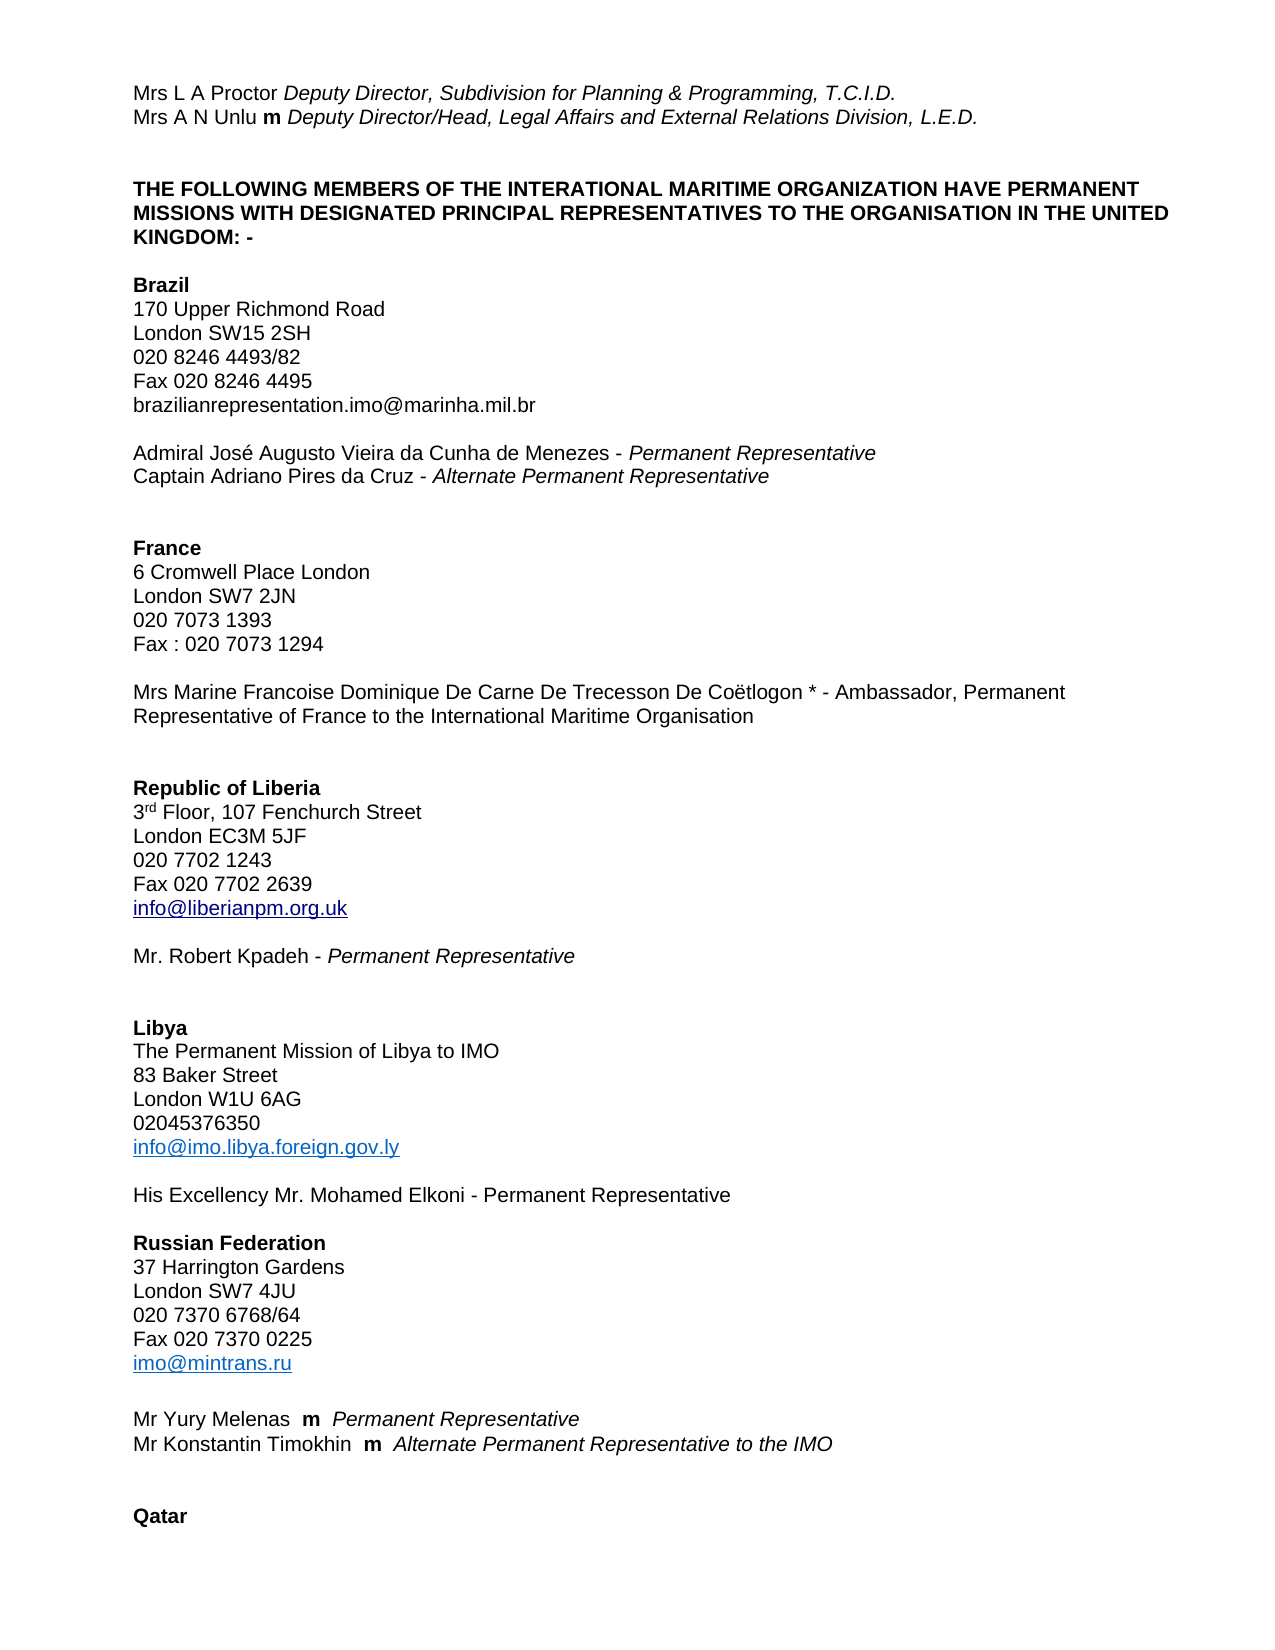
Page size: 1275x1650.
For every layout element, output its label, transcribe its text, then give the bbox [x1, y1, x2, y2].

text Fax 020 8246 4495 [133, 368, 1181, 392]
text Brazil [133, 273, 1181, 297]
text THE FOLLOWING MEMBERS OF THE INTERATIONAL MARITIME ORGANIZATION HAVE PERMANENT MISSIONS WITH DESIGNATED PRINCIPAL REPRESENTATIVES TO THE ORGANISATION IN THE UNITED KINGDOM: - [133, 177, 1181, 249]
text Captain Adriano Pires da Cruz - Alternate Permanent Representative [133, 464, 1181, 488]
text Mr Konstantin Timokhin m Alternate Permanent Representative to the IMO [133, 1432, 1181, 1456]
text 37 Harrington Gardens [133, 1255, 1181, 1279]
text Mr. Robert Kpadeh - Permanent Representative [133, 943, 1181, 967]
text Libya [133, 1015, 1181, 1039]
text London SW7 2JN [133, 584, 1181, 608]
text Fax 020 7370 0225 [133, 1327, 1181, 1351]
text Mr Yury Melenas m Permanent Representative [133, 1403, 1181, 1432]
text London SW15 2SH [133, 321, 1181, 344]
text Fax : 020 7073 1294 [133, 632, 1181, 656]
text brazilianrepresentation.imo@marinha.mil.br [133, 392, 1181, 416]
text info@liberianpm.org.uk [133, 896, 1181, 919]
text Russian Federation [133, 1231, 1181, 1255]
subtitle Republic of Liberia [133, 776, 1181, 800]
text 6 Cromwell Place London [133, 560, 1181, 584]
text imo@mintrans.ru [133, 1351, 1181, 1403]
text France [133, 536, 1181, 560]
text 020 7073 1393 [133, 608, 1181, 632]
text 020 7702 1243 [133, 848, 1181, 872]
text 020 8246 4493/82 [133, 344, 1181, 368]
text Mrs Marine Francoise Dominique De Carne De Trecesson De Coëtlogon * - Ambassador, Permanent Representative of France to the International Maritime Organisation [133, 680, 1181, 728]
text 83 Baker Street [133, 1063, 1181, 1087]
text Mrs A N Unlu m Deputy Director/Head, Legal Affairs and External Relations Division, L.E.D. [133, 105, 1181, 129]
text London EC3M 5JF [133, 824, 1181, 848]
text Admiral José Augusto Vieira da Cunha de Menezes - Permanent Representative [133, 440, 1181, 464]
text 020 7370 6768/64 [133, 1303, 1181, 1327]
text 02045376350 [133, 1111, 1181, 1135]
text Qatar [133, 1504, 1181, 1528]
text London SW7 4JU [133, 1279, 1181, 1303]
text Mrs L A Proctor Deputy Director, Subdivision for Planning & Programming, T.C.I.D. [133, 81, 1181, 105]
text The Permanent Mission of Libya to IMO [133, 1039, 1181, 1063]
text Fax 020 7702 2639 [133, 872, 1181, 896]
text His Excellency Mr. Mohamed Elkoni - Permanent Representative [133, 1183, 1181, 1207]
text 3rd Floor, 107 Fenchurch Street [133, 800, 1181, 824]
text 170 Upper Richmond Road [133, 297, 1181, 321]
text info@imo.libya.foreign.gov.ly [133, 1135, 1181, 1159]
text London W1U 6AG [133, 1087, 1181, 1111]
